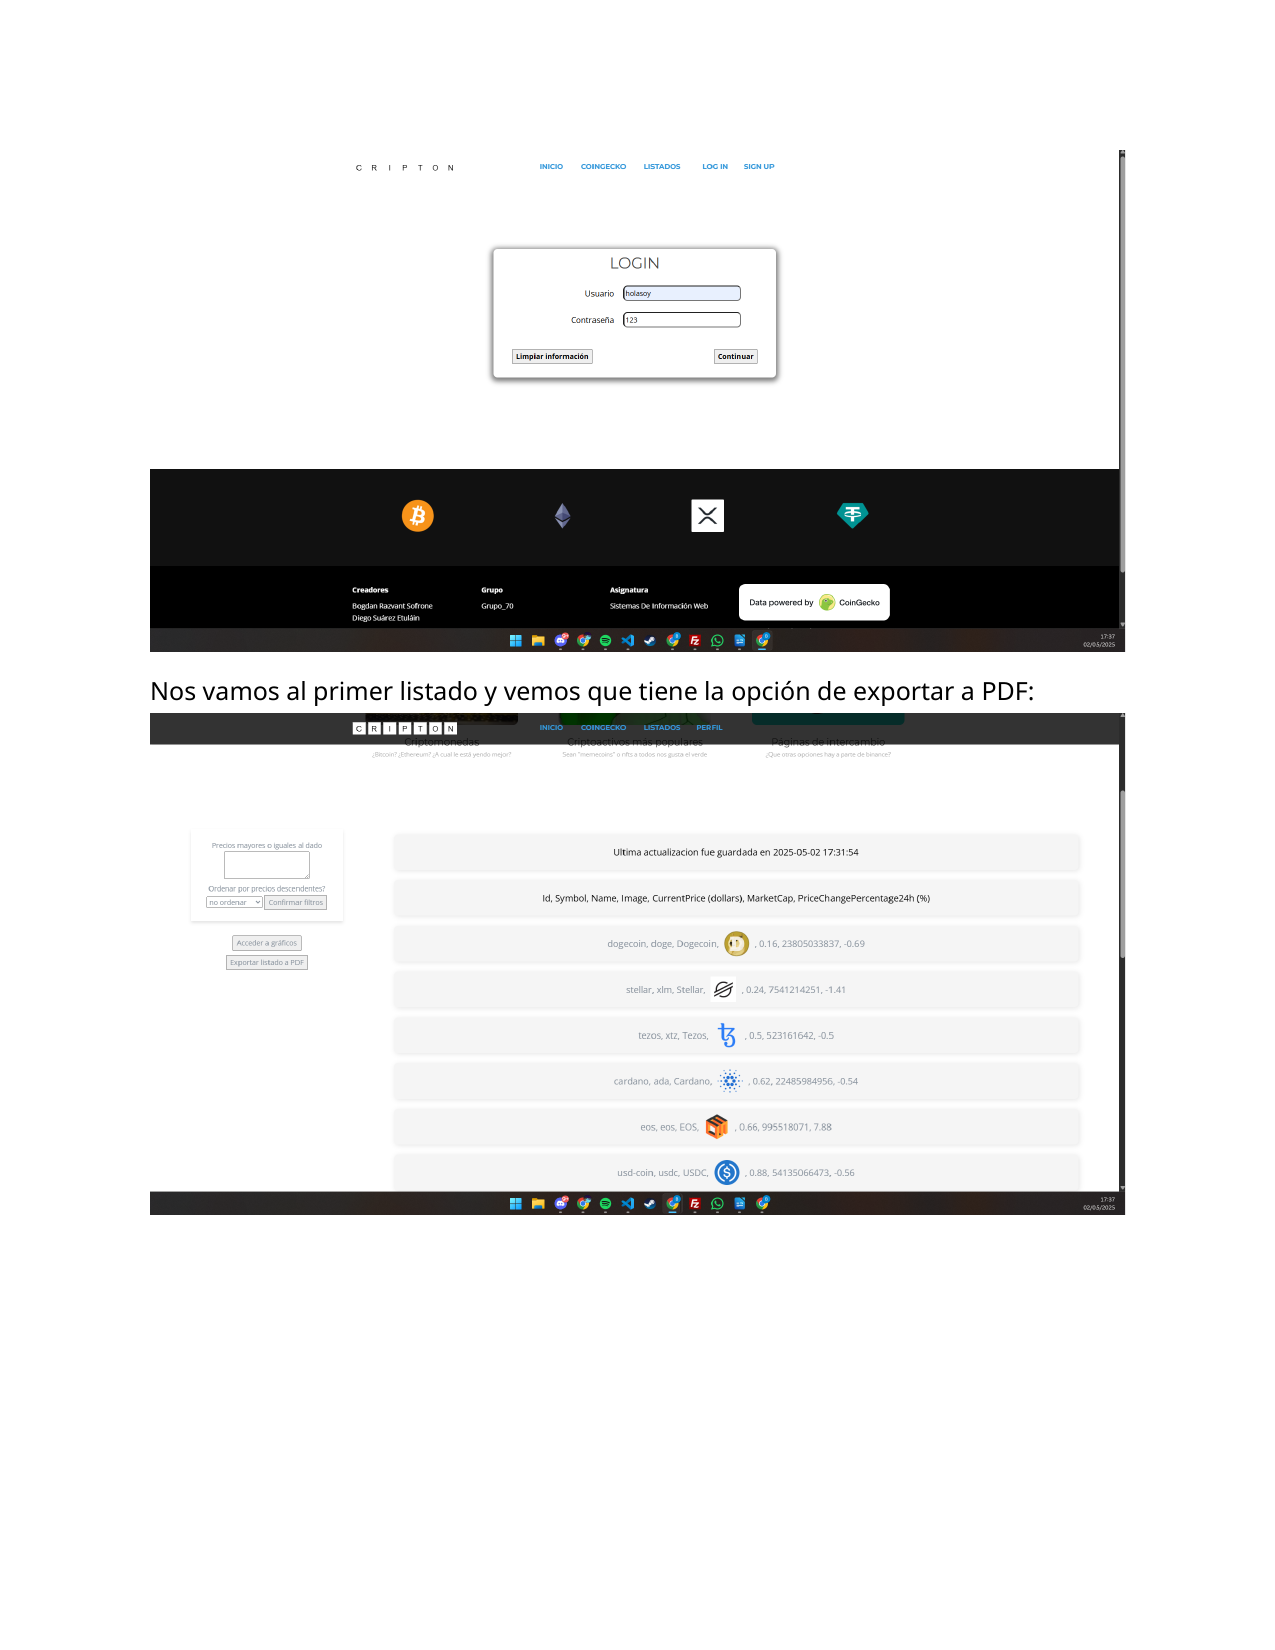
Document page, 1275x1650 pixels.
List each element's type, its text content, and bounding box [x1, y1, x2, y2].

text Nos vamos al primer listado y vemos que tiene la opción de exportar a PDF: [150, 674, 1125, 713]
